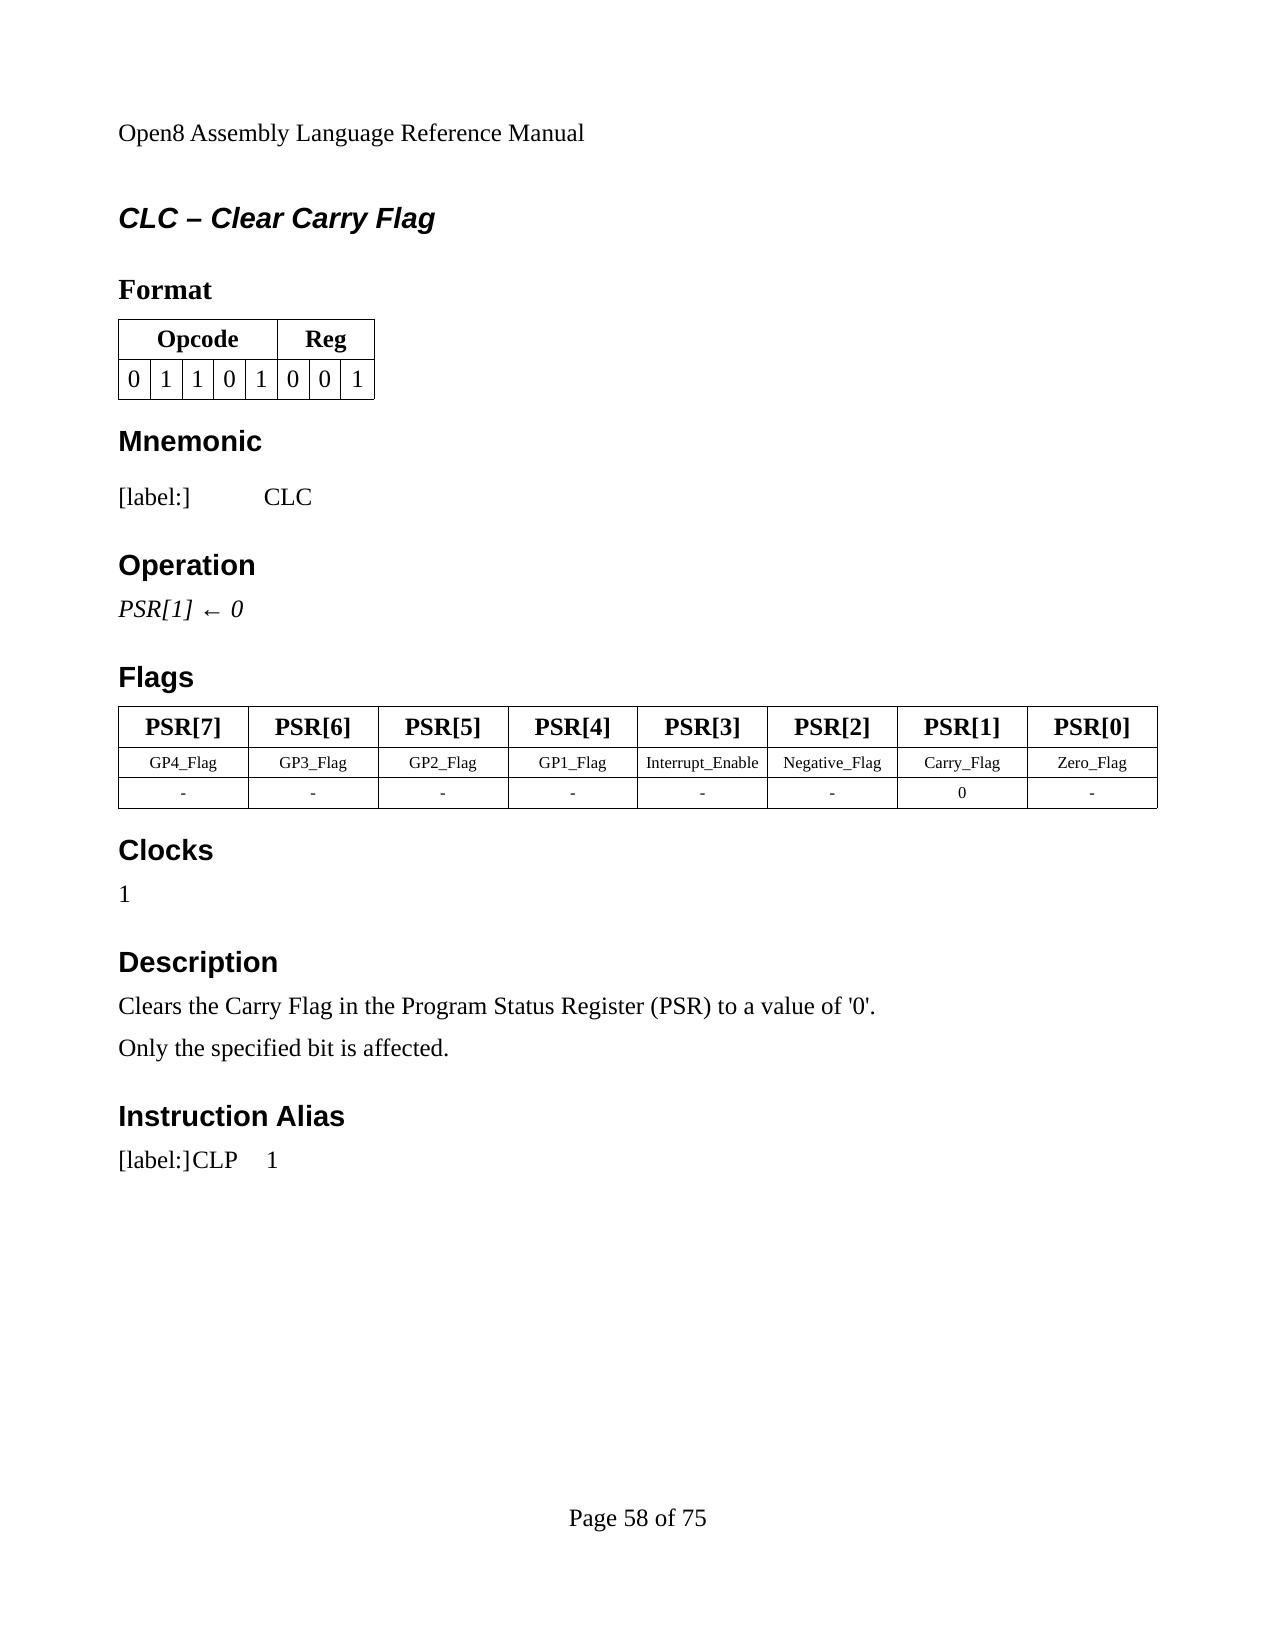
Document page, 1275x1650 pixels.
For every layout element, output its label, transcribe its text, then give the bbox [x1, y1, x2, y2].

table_cell Zero_Flag [1028, 748, 1157, 777]
table_header PSR[5] [379, 707, 508, 747]
table_cell GP1_Flag [509, 748, 637, 777]
table_cell 1 [151, 360, 182, 399]
subtitle Flags [118, 660, 1157, 694]
table_cell 0 [310, 360, 340, 399]
table_cell 0 [119, 360, 150, 399]
table_cell - [1028, 778, 1157, 808]
subtitle Clocks [118, 833, 1157, 867]
table_cell - [768, 778, 897, 808]
table_cell GP2_Flag [379, 748, 508, 777]
table_cell GP3_Flag [249, 748, 378, 777]
table_cell 1 [246, 360, 277, 399]
table_cell Negative_Flag [768, 748, 897, 777]
table_cell - [509, 778, 637, 808]
table_cell 1 [341, 360, 374, 399]
table_header PSR[3] [638, 707, 767, 747]
text Clears the Carry Flag in the Program Status Register (PSR) to a value of '0'. [118, 991, 1157, 1020]
text 1 [118, 879, 1157, 908]
table_cell Carry_Flag [898, 748, 1027, 777]
table_header PSR[2] [768, 707, 897, 747]
subtitle CLC – Clear Carry Flag [118, 201, 1157, 235]
table_header Reg [278, 320, 374, 359]
table_cell - [119, 778, 248, 808]
subtitle Description [118, 945, 1157, 979]
table_cell GP4_Flag [119, 748, 248, 777]
table_cell - [379, 778, 508, 808]
text Only the specified bit is affected. [118, 1033, 1157, 1061]
subtitle Mnemonic [118, 424, 1157, 458]
text [label:] CLC [118, 482, 1157, 511]
text PSR[1] ← 0 [118, 594, 1157, 623]
table_cell Interrupt_Enable [638, 748, 767, 777]
table_header Opcode [119, 320, 277, 359]
subtitle Operation [118, 548, 1157, 581]
table_header PSR[0] [1028, 707, 1157, 747]
subtitle Format [118, 272, 1157, 306]
subtitle Instruction Alias [118, 1099, 1157, 1132]
table_cell 1 [183, 360, 213, 399]
table_cell - [249, 778, 378, 808]
table_cell 0 [278, 360, 309, 399]
table_header PSR[6] [249, 707, 378, 747]
table_cell 0 [214, 360, 245, 399]
table_header PSR[4] [509, 707, 637, 747]
table_cell - [638, 778, 767, 808]
table_header PSR[1] [898, 707, 1027, 747]
text [label:] CLP 1 [118, 1145, 1157, 1174]
table_header PSR[7] [119, 707, 248, 747]
table_cell 0 [898, 778, 1027, 808]
